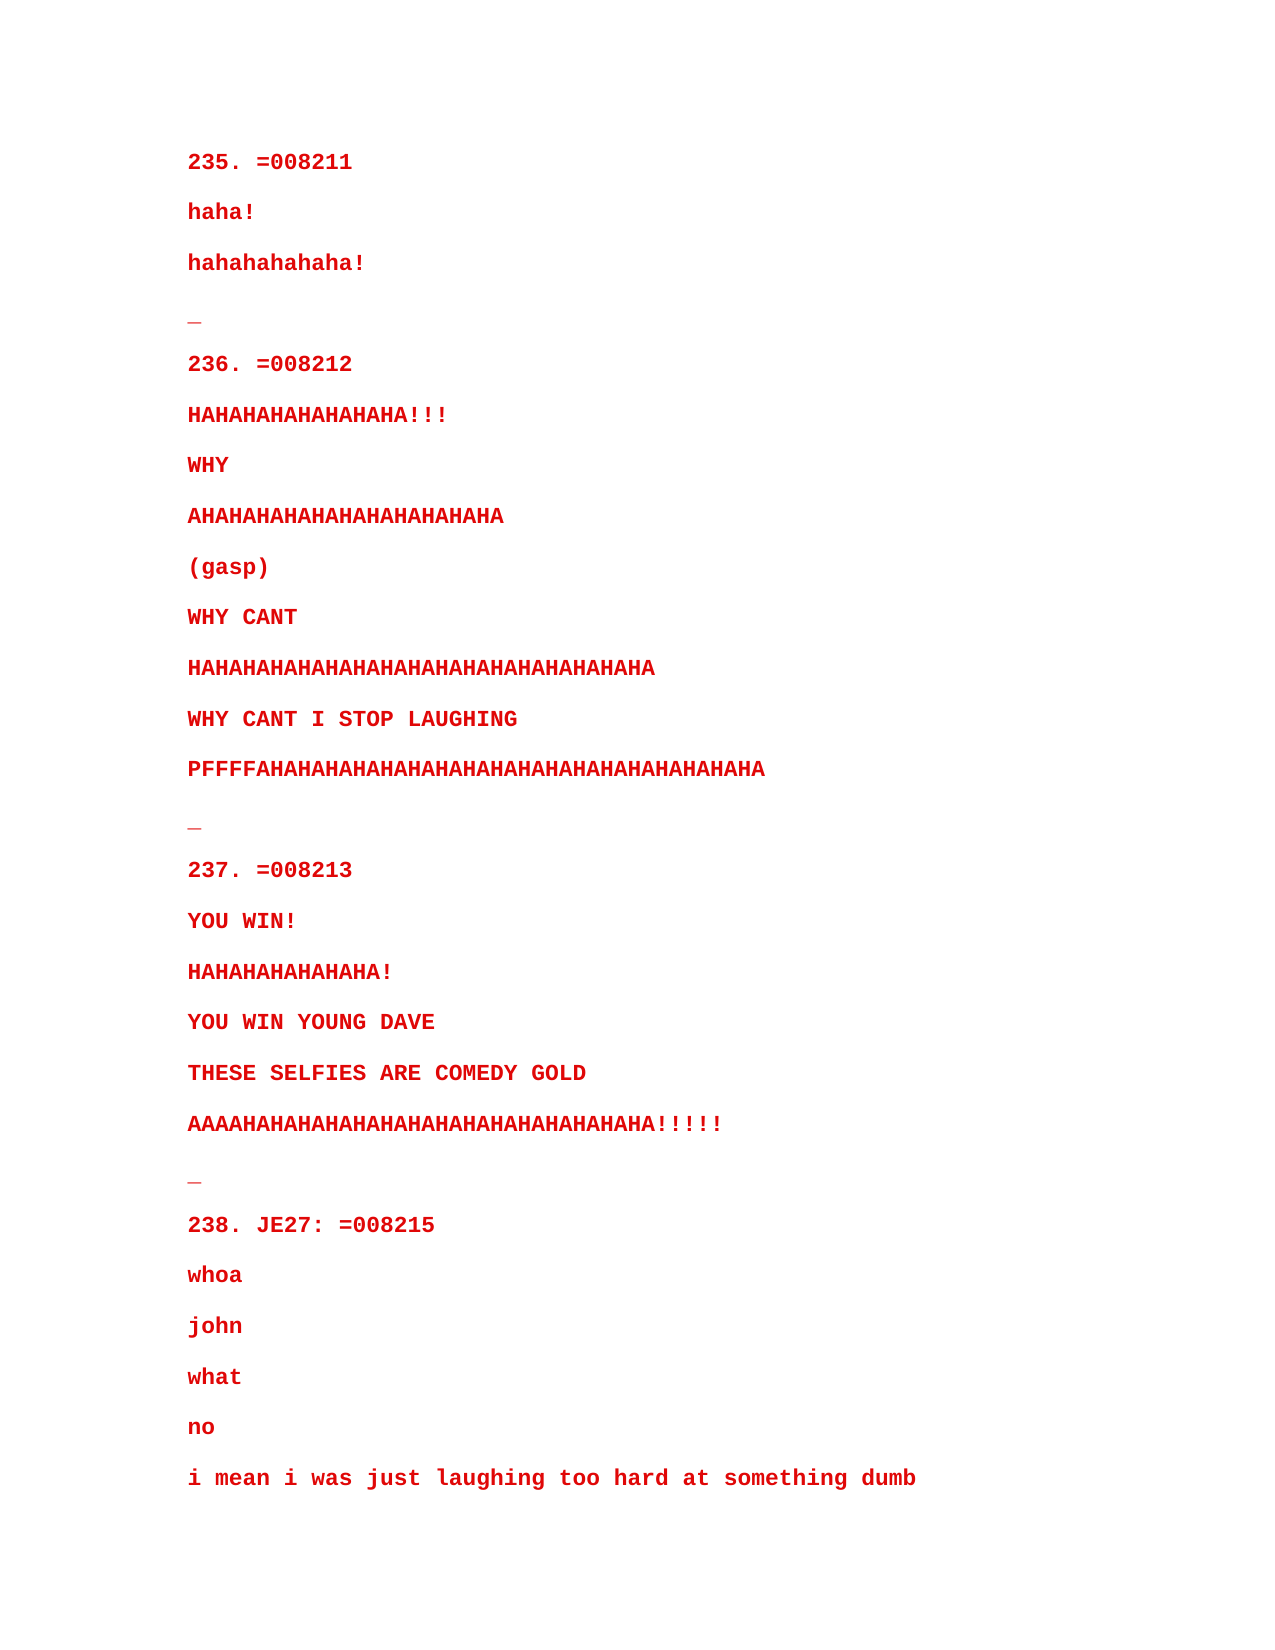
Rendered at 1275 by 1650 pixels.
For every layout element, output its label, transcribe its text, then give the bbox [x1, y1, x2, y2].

text YOU WIN! [187, 909, 1087, 935]
text (gasp) [187, 555, 1087, 581]
text WHY CANT [187, 606, 1087, 632]
text PFFFFAHAHAHAHAHAHAHAHAHAHAHAHAHAHAHAHAHAHA [187, 757, 1087, 783]
text what [187, 1365, 1087, 1391]
text WHY CANT I STOP LAUGHING [187, 707, 1087, 733]
text HAHAHAHAHAHAHAHAHAHAHAHAHAHAHAHAHA [187, 656, 1087, 682]
text THESE SELFIES ARE COMEDY GOLD [187, 1061, 1087, 1087]
text 237. =008213 [187, 859, 1087, 885]
text AAAAHAHAHAHAHAHAHAHAHAHAHAHAHAHAHA!!!!! [187, 1112, 1087, 1138]
text WHY [187, 454, 1087, 480]
text haha! [187, 201, 1087, 227]
text HAHAHAHAHAHAHAHA!!! [187, 403, 1087, 429]
text hahahahahaha! [187, 251, 1087, 277]
text i mean i was just laughing too hard at something dumb [187, 1466, 1087, 1492]
text 235. =008211 [187, 150, 1087, 176]
text HAHAHAHAHAHAHA! [187, 960, 1087, 986]
text _ [187, 1162, 1087, 1188]
text AHAHAHAHAHAHAHAHAHAHAHA [187, 504, 1087, 530]
text whoa [187, 1264, 1087, 1290]
text YOU WIN YOUNG DAVE [187, 1011, 1087, 1037]
text 238. JE27: =008215 [187, 1213, 1087, 1239]
text john [187, 1314, 1087, 1340]
text _ [187, 302, 1087, 328]
text no [187, 1416, 1087, 1442]
text _ [187, 808, 1087, 834]
text 236. =008212 [187, 352, 1087, 378]
